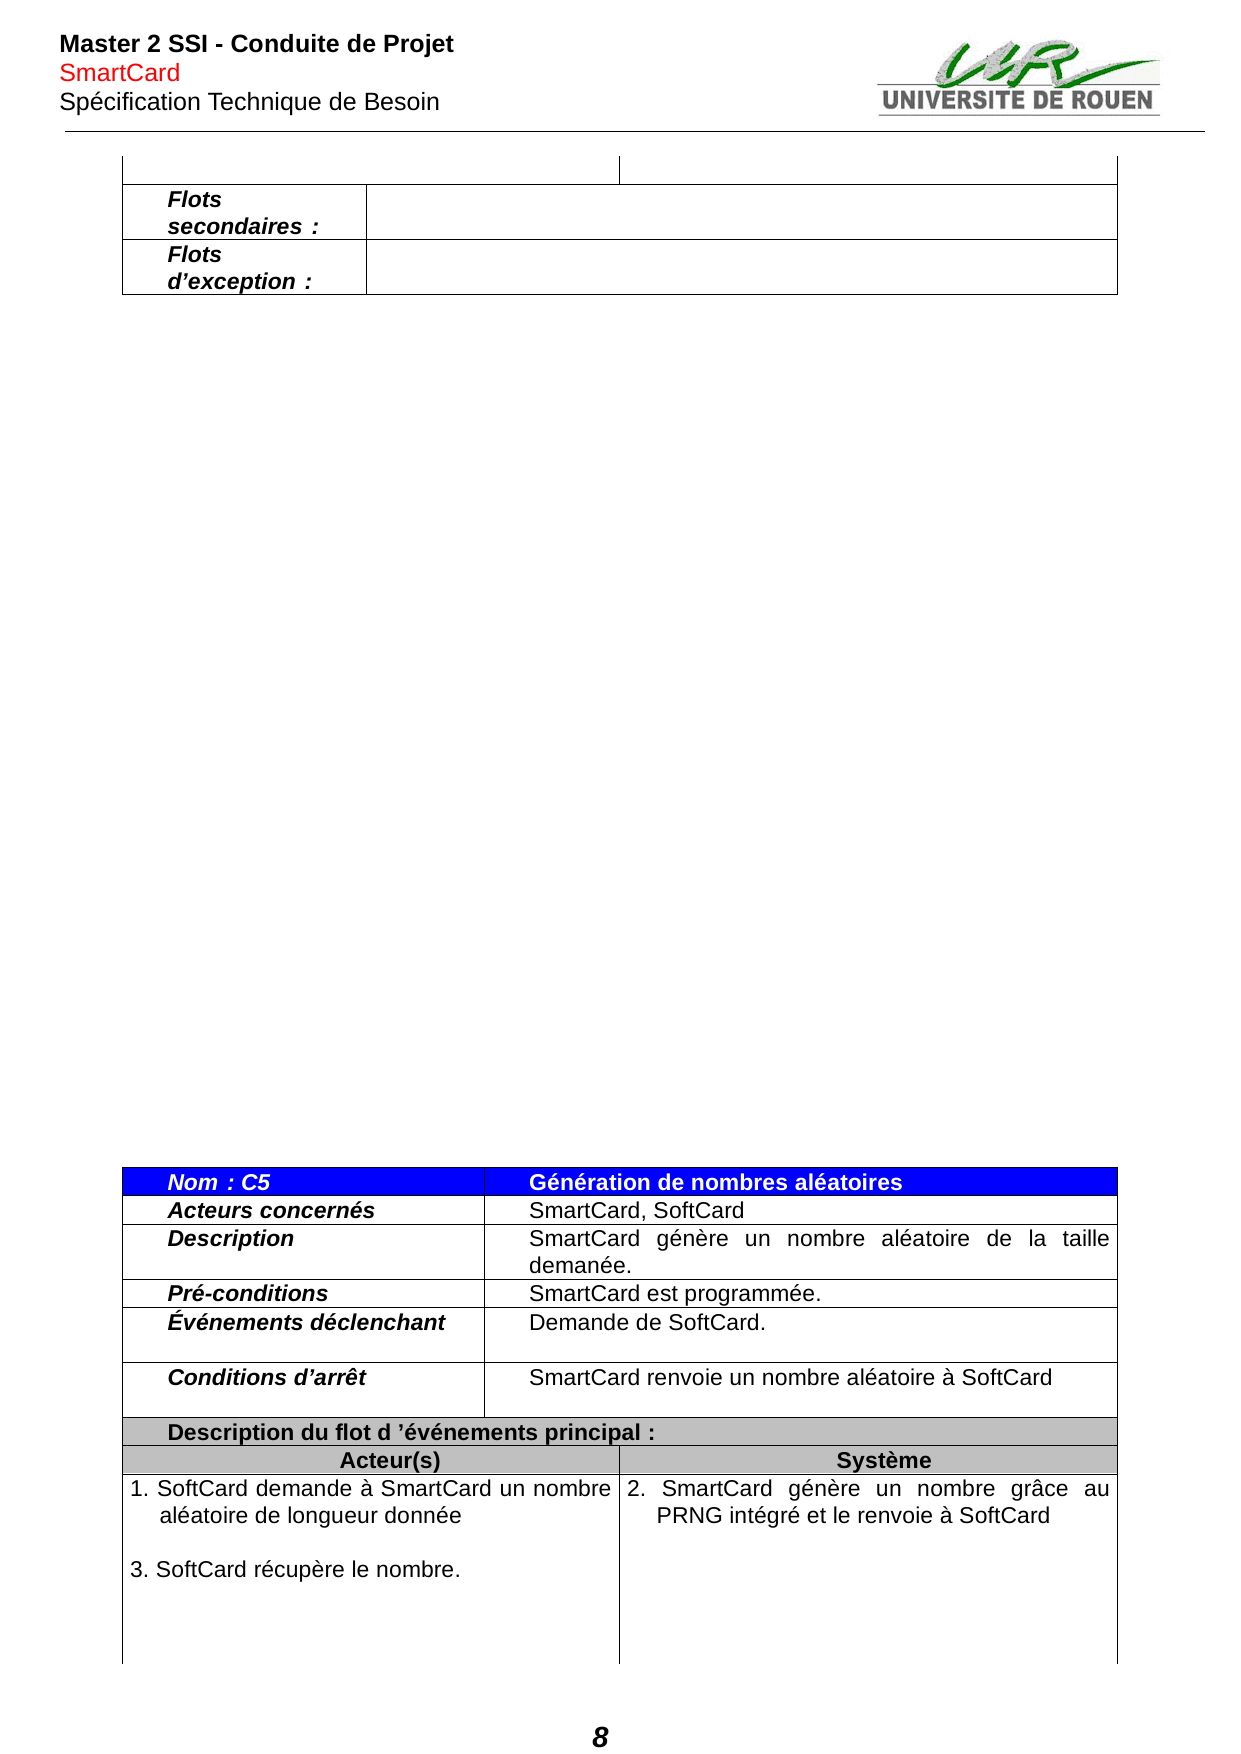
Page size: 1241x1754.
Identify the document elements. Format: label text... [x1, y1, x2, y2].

table_cell Demande de SoftCard. [485, 1308, 1117, 1362]
table_cell Flots d’exception : [123, 240, 366, 294]
table_cell [123, 156, 619, 184]
table_header Génération de nombres aléatoires [485, 1168, 1117, 1195]
table_cell Événements déclenchant [123, 1308, 484, 1362]
table_cell [367, 185, 1117, 239]
picture [872, 32, 1170, 118]
table_cell SmartCard est programmée. [485, 1280, 1117, 1307]
table_cell 2. SmartCard génère un nombre grâce au PRNG intégré et le renvoie à SoftCard [620, 1475, 1117, 1664]
table_cell Description [123, 1225, 484, 1279]
table_cell Flots secondaires : [123, 185, 366, 239]
table_cell [620, 156, 1117, 184]
table_cell Conditions d’arrêt [123, 1363, 484, 1417]
table_cell Acteur(s) [123, 1446, 619, 1473]
table_cell Pré-conditions [123, 1280, 484, 1307]
table_cell 1. SoftCard demande à SmartCard un nombre aléatoire de longueur donnée 3. SoftCard récupère le nombre. [123, 1475, 619, 1664]
table_cell [367, 240, 1117, 294]
table_cell SmartCard renvoie un nombre aléatoire à SoftCard [485, 1363, 1117, 1417]
table_cell Acteurs concernés [123, 1196, 484, 1223]
table_header Nom : C5 [123, 1168, 484, 1195]
table_cell Description du flot d ’événements principal : [123, 1418, 1117, 1445]
table_cell SmartCard génère un nombre aléatoire de la taille demanée. [485, 1225, 1117, 1279]
table_cell Système [620, 1446, 1117, 1473]
table_cell SmartCard, SoftCard [485, 1196, 1117, 1223]
